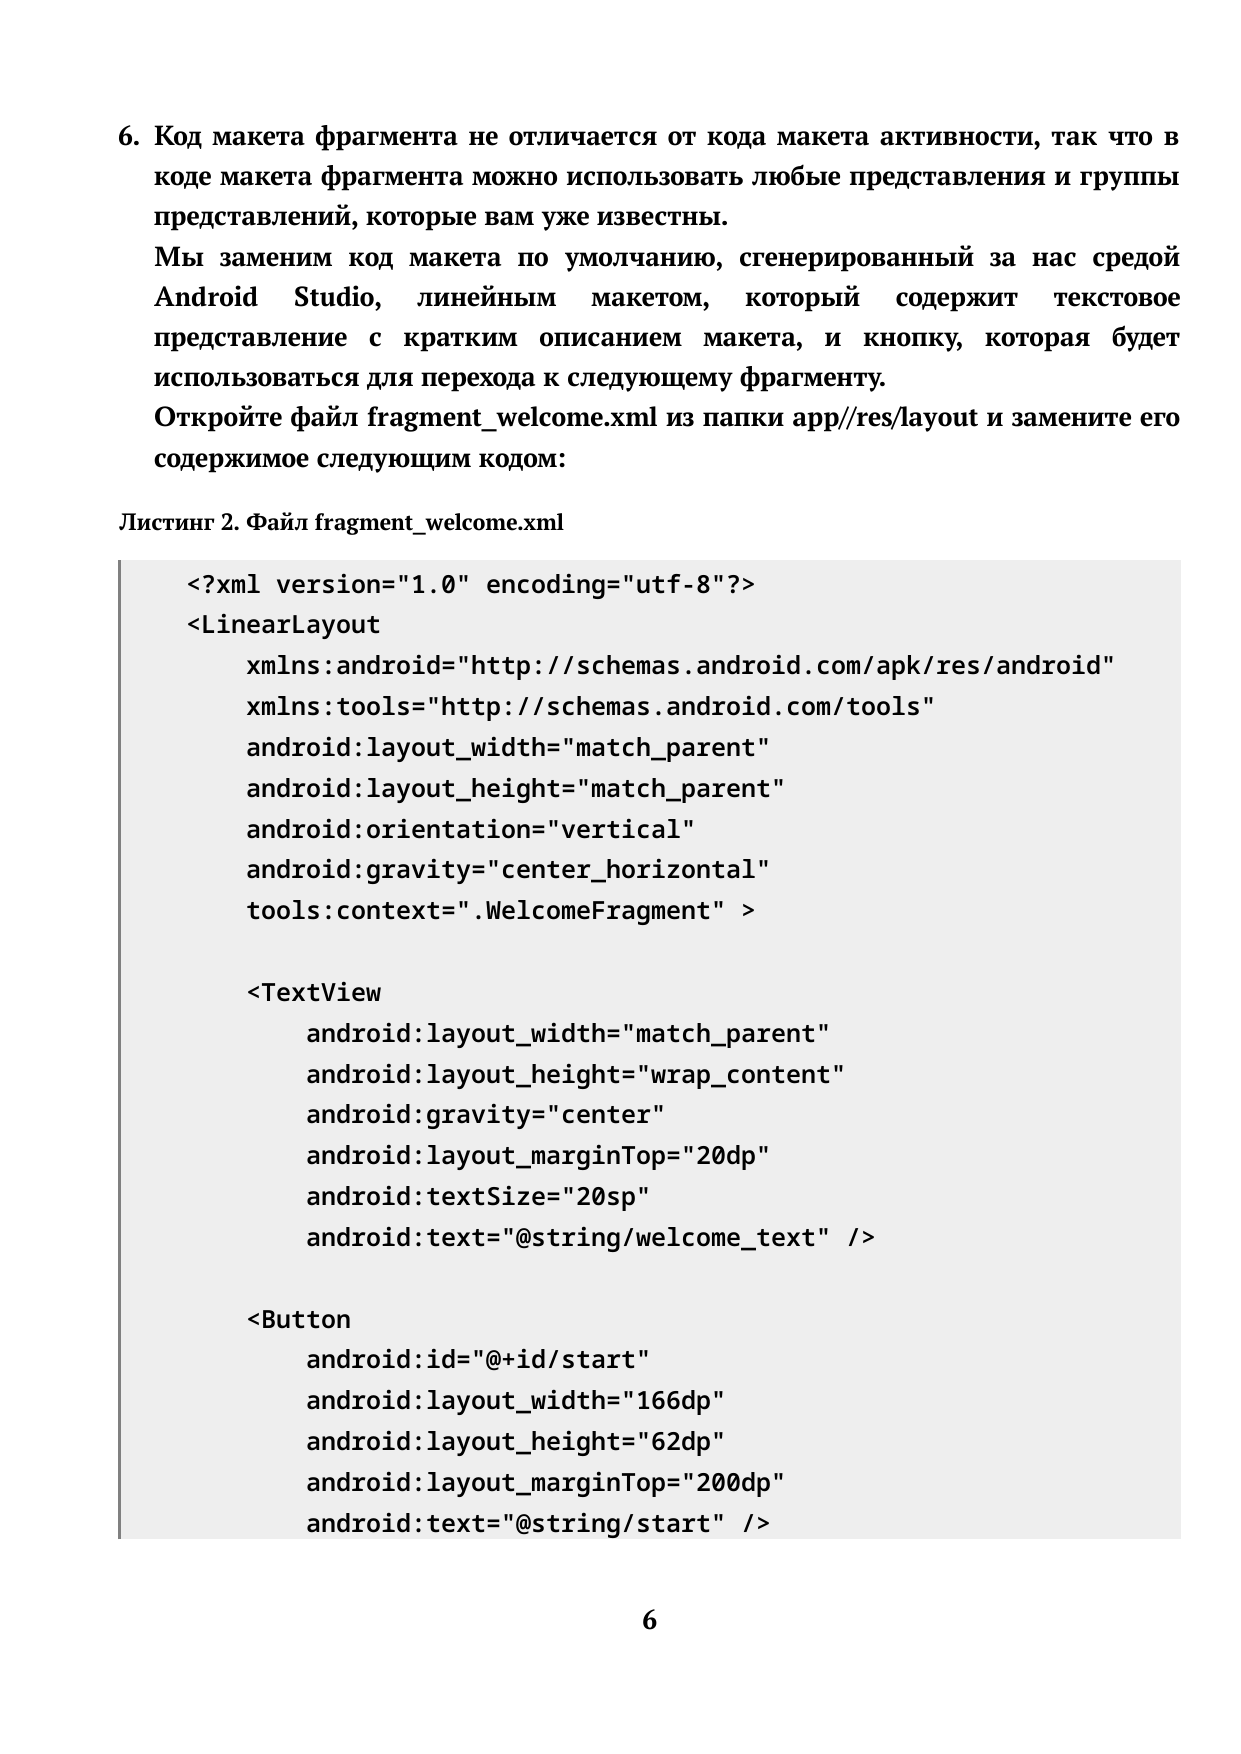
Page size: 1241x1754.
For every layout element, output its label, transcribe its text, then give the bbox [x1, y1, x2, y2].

text xmlns:android="http://schemas.android.com/apk/res/android" [121, 642, 1181, 682]
text android:layout_width="match_parent" [121, 724, 1181, 764]
text Листинг 2. Файл fragment_welcome.xml [118, 507, 1181, 536]
text android:layout_height="wrap_content" [121, 1050, 1181, 1090]
list Мы заменим код макета по умолчанию, сгенерированный за нас средой Android Studio, линейным макетом, который содержит текстовое представление с кратким описанием макета, и кнопку, которая будет использоваться для перехода к следующему фрагменту. [118, 239, 1181, 393]
list Код макета фрагмента не отличается от кода макета активности, так что в коде макета фрагмента можно использовать любые представления и группы представлений, которые вам уже известны. [118, 118, 1181, 232]
text android:textSize="20sp" [121, 1173, 1181, 1213]
text android:layout_width="166dp" [121, 1377, 1181, 1417]
text android:orientation="vertical" [121, 805, 1181, 845]
text android:layout_height="62dp" [121, 1418, 1181, 1458]
text android:layout_width="match_parent" [121, 1009, 1181, 1049]
text android:layout_marginTop="20dp" [121, 1132, 1181, 1172]
text android:gravity="center" [121, 1091, 1181, 1131]
text android:text="@string/welcome_text" /> [121, 1214, 1181, 1254]
text android:text="@string/start" /> [121, 1499, 1181, 1539]
text android:gravity="center_horizontal" [121, 846, 1181, 886]
text xmlns:tools="http://schemas.android.com/tools" [121, 683, 1181, 723]
text <TextView [121, 969, 1181, 1009]
text android:layout_height="match_parent" [121, 764, 1181, 804]
text <LinearLayout [121, 601, 1181, 641]
text <Button [121, 1295, 1181, 1335]
text tools:context=".WelcomeFragment" > [121, 887, 1181, 927]
text <?xml version="1.0" encoding="utf-8"?> [121, 560, 1181, 600]
list Откройте файл fragment_welcome.xml из папки app//res/layout и замените его содержимое следующим кодом: [118, 399, 1181, 473]
text android:layout_marginTop="200dp" [121, 1459, 1181, 1499]
text android:id="@+id/start" [121, 1336, 1181, 1376]
